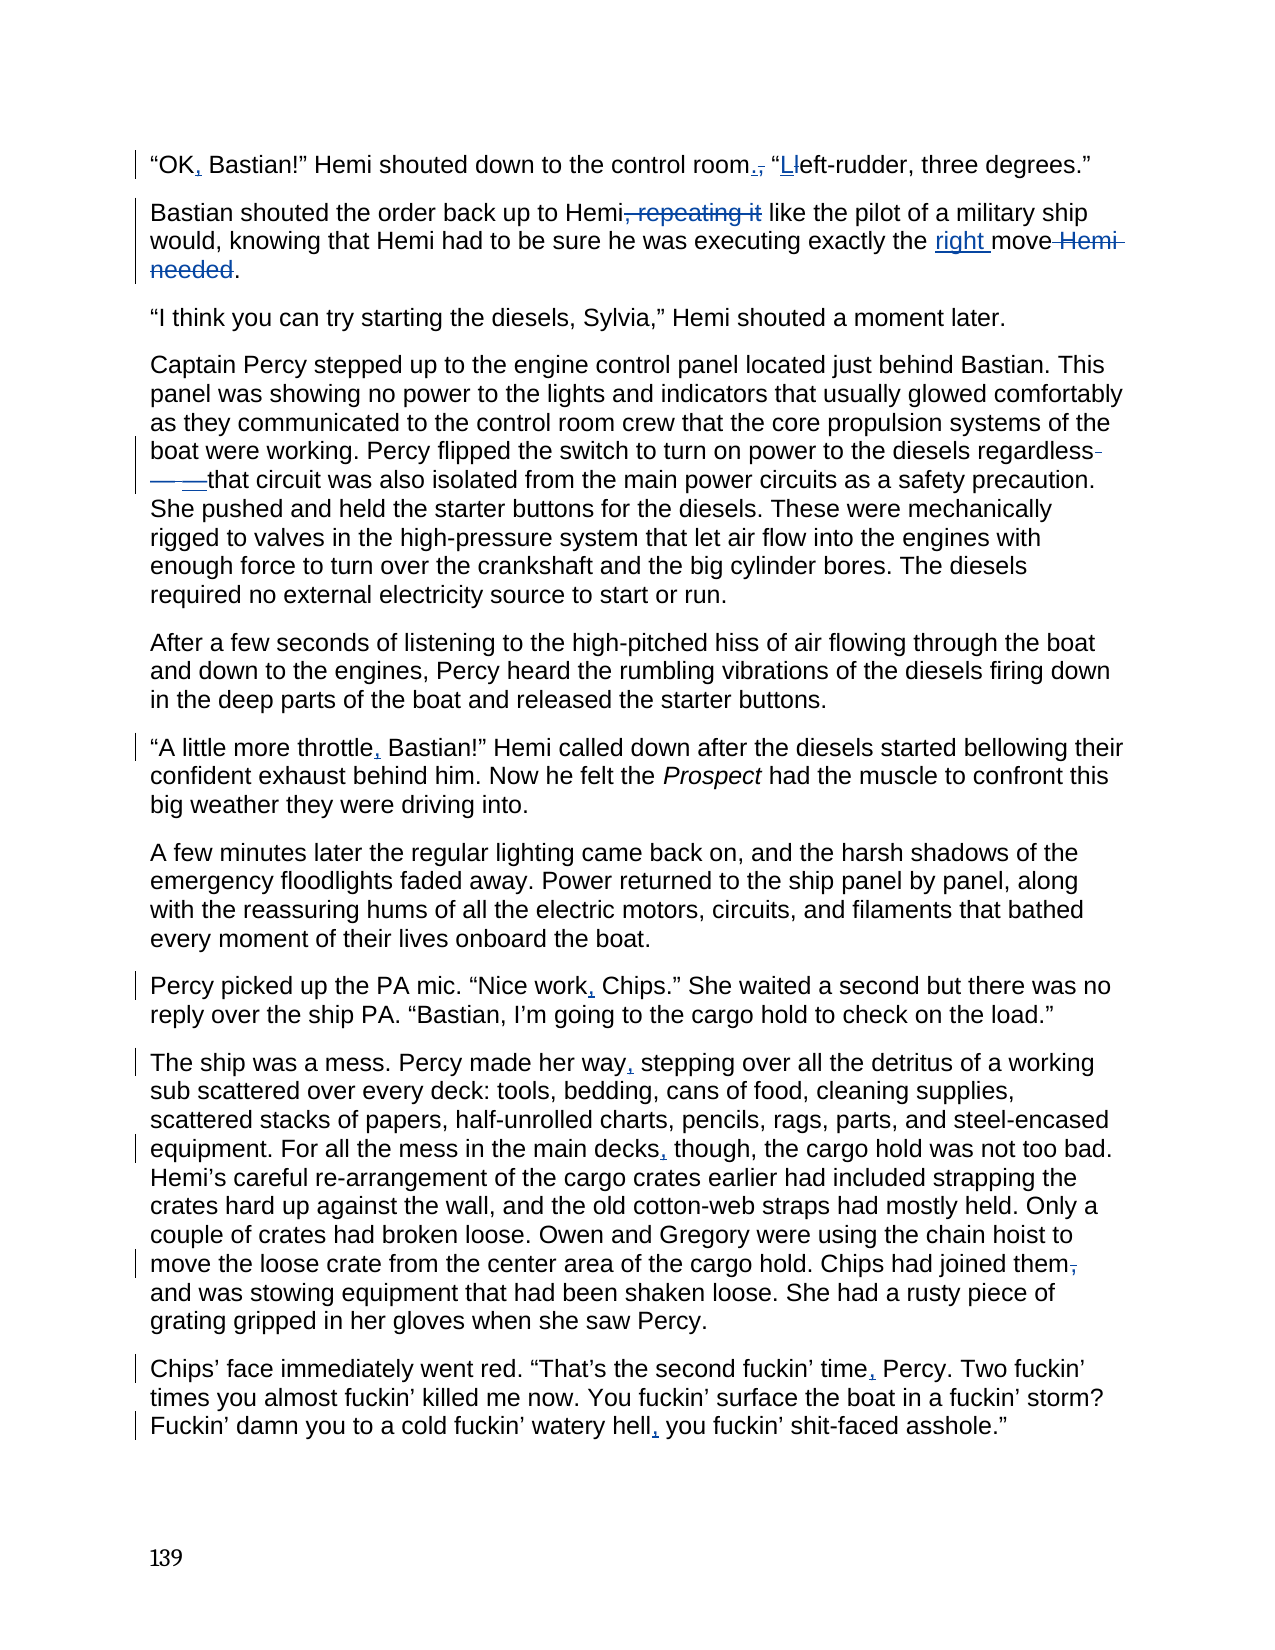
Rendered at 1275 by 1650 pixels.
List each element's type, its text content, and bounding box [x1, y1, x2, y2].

text After a few seconds of listening to the high-pitched hiss of air flowing through the boat and down to the engines, Percy heard the rumbling vibrations of the diesels firing down in the deep parts of the boat and released the starter buttons. [150, 627, 1125, 714]
text Chips’ face immediately went red. “That’s the second fuckin’ time, Percy. Two fuckin’ times you almost fuckin’ killed me now. You fuckin’ surface the boat in a fuckin’ storm? Fuckin’ damn you to a cold fuckin’ watery hell, you fuckin’ shit-faced asshole.” [150, 1354, 1125, 1440]
text Captain Percy stepped up to the engine control panel located just behind Bastian. This panel was showing no power to the lights and indicators that usually glowed comfortably as they communicated to the control room crew that the core propulsion systems of the boat were working. Percy flipped the switch to turn on power to the diesels regardless—that circuit was also isolated from the main power circuits as a safety precaution. She pushed and held the starter buttons for the diesels. These were mechanically rigged to valves in the high-pressure system that let air flow into the engines with enough force to turn over the crankshaft and the big cylinder bores. The diesels required no external electricity source to start or run. [150, 350, 1125, 609]
text Percy picked up the PA mic. “Nice work, Chips.” She waited a second but there was no reply over the ship PA. “Bastian, I’m going to the cargo hold to check on the load.” [150, 971, 1125, 1029]
text “OK, Bastian!” Hemi shouted down to the control room. “Left-rudder, three degrees.” [150, 150, 1125, 179]
text “I think you can try starting the diesels, Sylvia,” Hemi shouted a moment later. [150, 302, 1125, 331]
text The ship was a mess. Percy made her way, stepping over all the detritus of a working sub scattered over every deck: tools, bedding, cans of food, cleaning supplies, scattered stacks of papers, half-unrolled charts, pencils, rags, parts, and steel-encased equipment. For all the mess in the main decks, though, the cargo hold was not too bad. Hemi’s careful re-arrangement of the cargo crates earlier had included strapping the crates hard up against the wall, and the old cotton-web straps had mostly held. Only a couple of crates had broken loose. Owen and Gregory were using the chain hoist to move the loose crate from the center area of the cargo hold. Chips had joined them and was stowing equipment that had been shaken loose. She had a rusty piece of grating gripped in her gloves when she saw Percy. [150, 1047, 1125, 1335]
text “A little more throttle, Bastian!” Hemi called down after the diesels started bellowing their confident exhaust behind him. Now he felt the Prospect had the muscle to confront this big weather they were driving into. [150, 732, 1125, 819]
text Bastian shouted the order back up to Hemi like the pilot of a military ship would, knowing that Hemi had to be sure he was executing exactly the right move. [150, 197, 1125, 284]
text A few minutes later the regular lighting came back on, and the harsh shadows of the emergency floodlights faded away. Power returned to the ship panel by panel, along with the reassuring hums of all the electric motors, circuits, and filaments that bathed every moment of their lives onboard the boat. [150, 837, 1125, 952]
